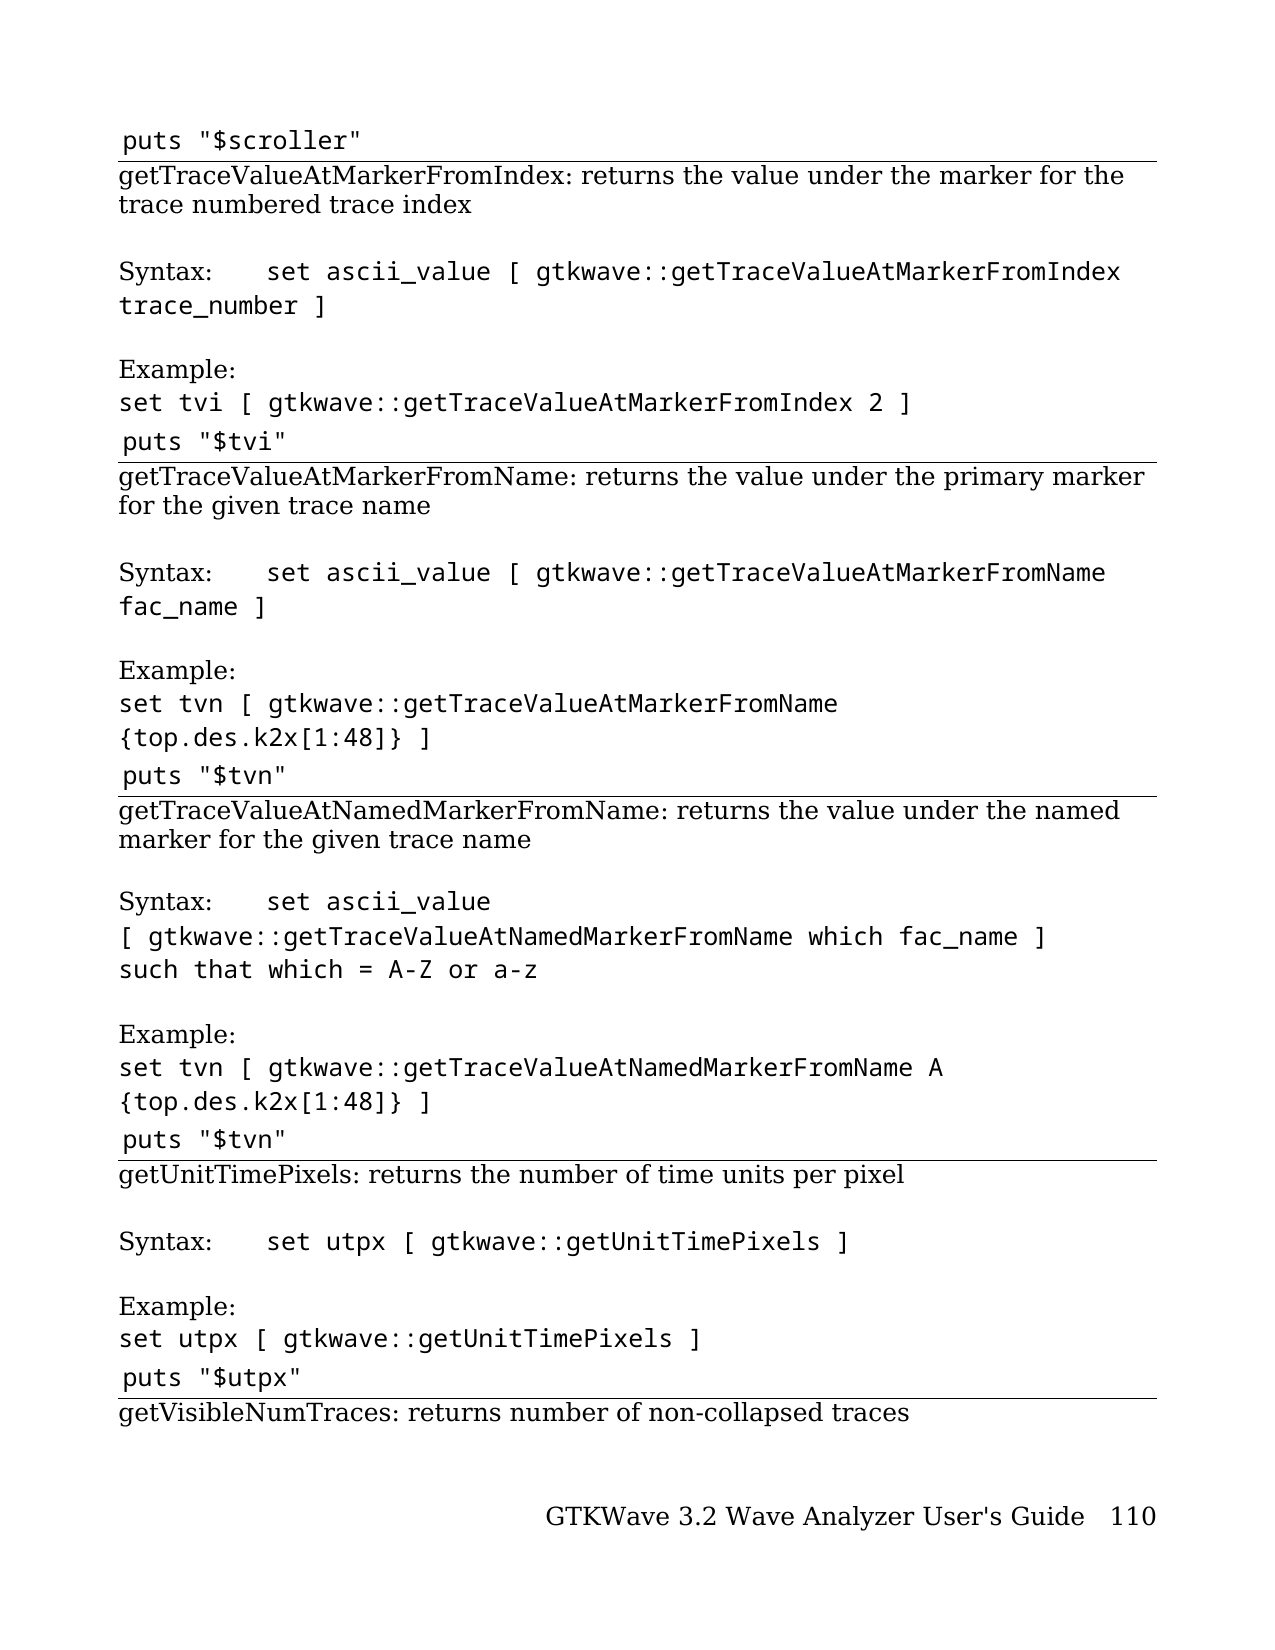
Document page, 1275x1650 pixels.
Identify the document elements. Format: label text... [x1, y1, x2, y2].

text getUnitTimePixels: returns the number of time units per pixel [118, 1161, 1157, 1190]
text getTraceValueAtMarkerFromName: returns the value under the primary marker for the given trace name [118, 463, 1157, 520]
text getVisibleNumTraces: returns number of non-collapsed traces [118, 1399, 1157, 1427]
text Example: [118, 656, 1157, 686]
text getTraceValueAtNamedMarkerFromName: returns the value under the named marker for the given trace name [118, 797, 1157, 855]
text puts "$tvn" [118, 754, 1157, 796]
text set utpx [ gtkwave::getUnitTimePixels ] [118, 1321, 1157, 1355]
text Syntax: set ascii_value [ gtkwave::getTraceValueAtNamedMarkerFromName which fac_name ] [118, 884, 1157, 952]
text getTraceValueAtMarkerFromIndex: returns the value under the marker for the trace numbered trace index [118, 162, 1157, 219]
text set tvi [ gtkwave::getTraceValueAtMarkerFromIndex 2 ] [118, 385, 1157, 419]
text Syntax: set ascii_value [ gtkwave::getTraceValueAtMarkerFromIndex trace_number ] [118, 253, 1157, 322]
text set tvn [ gtkwave::getTraceValueAtMarkerFromName {top.des.k2x[1:48]} ] [118, 686, 1157, 754]
text Example: [118, 1020, 1157, 1049]
text puts "$utpx" [118, 1355, 1157, 1398]
text Example: [118, 1292, 1157, 1321]
text puts "$scroller" [118, 118, 1157, 161]
text Syntax: set ascii_value [ gtkwave::getTraceValueAtMarkerFromName fac_name ] [118, 554, 1157, 622]
text such that which = A-Z or a-z [118, 952, 1157, 986]
text set tvn [ gtkwave::getTraceValueAtNamedMarkerFromName A {top.des.k2x[1:48]} ] [118, 1049, 1157, 1118]
text Example: [118, 356, 1157, 385]
text puts "$tvi" [118, 419, 1157, 462]
text puts "$tvn" [118, 1118, 1157, 1160]
text Syntax: set utpx [ gtkwave::getUnitTimePixels ] [118, 1224, 1157, 1258]
